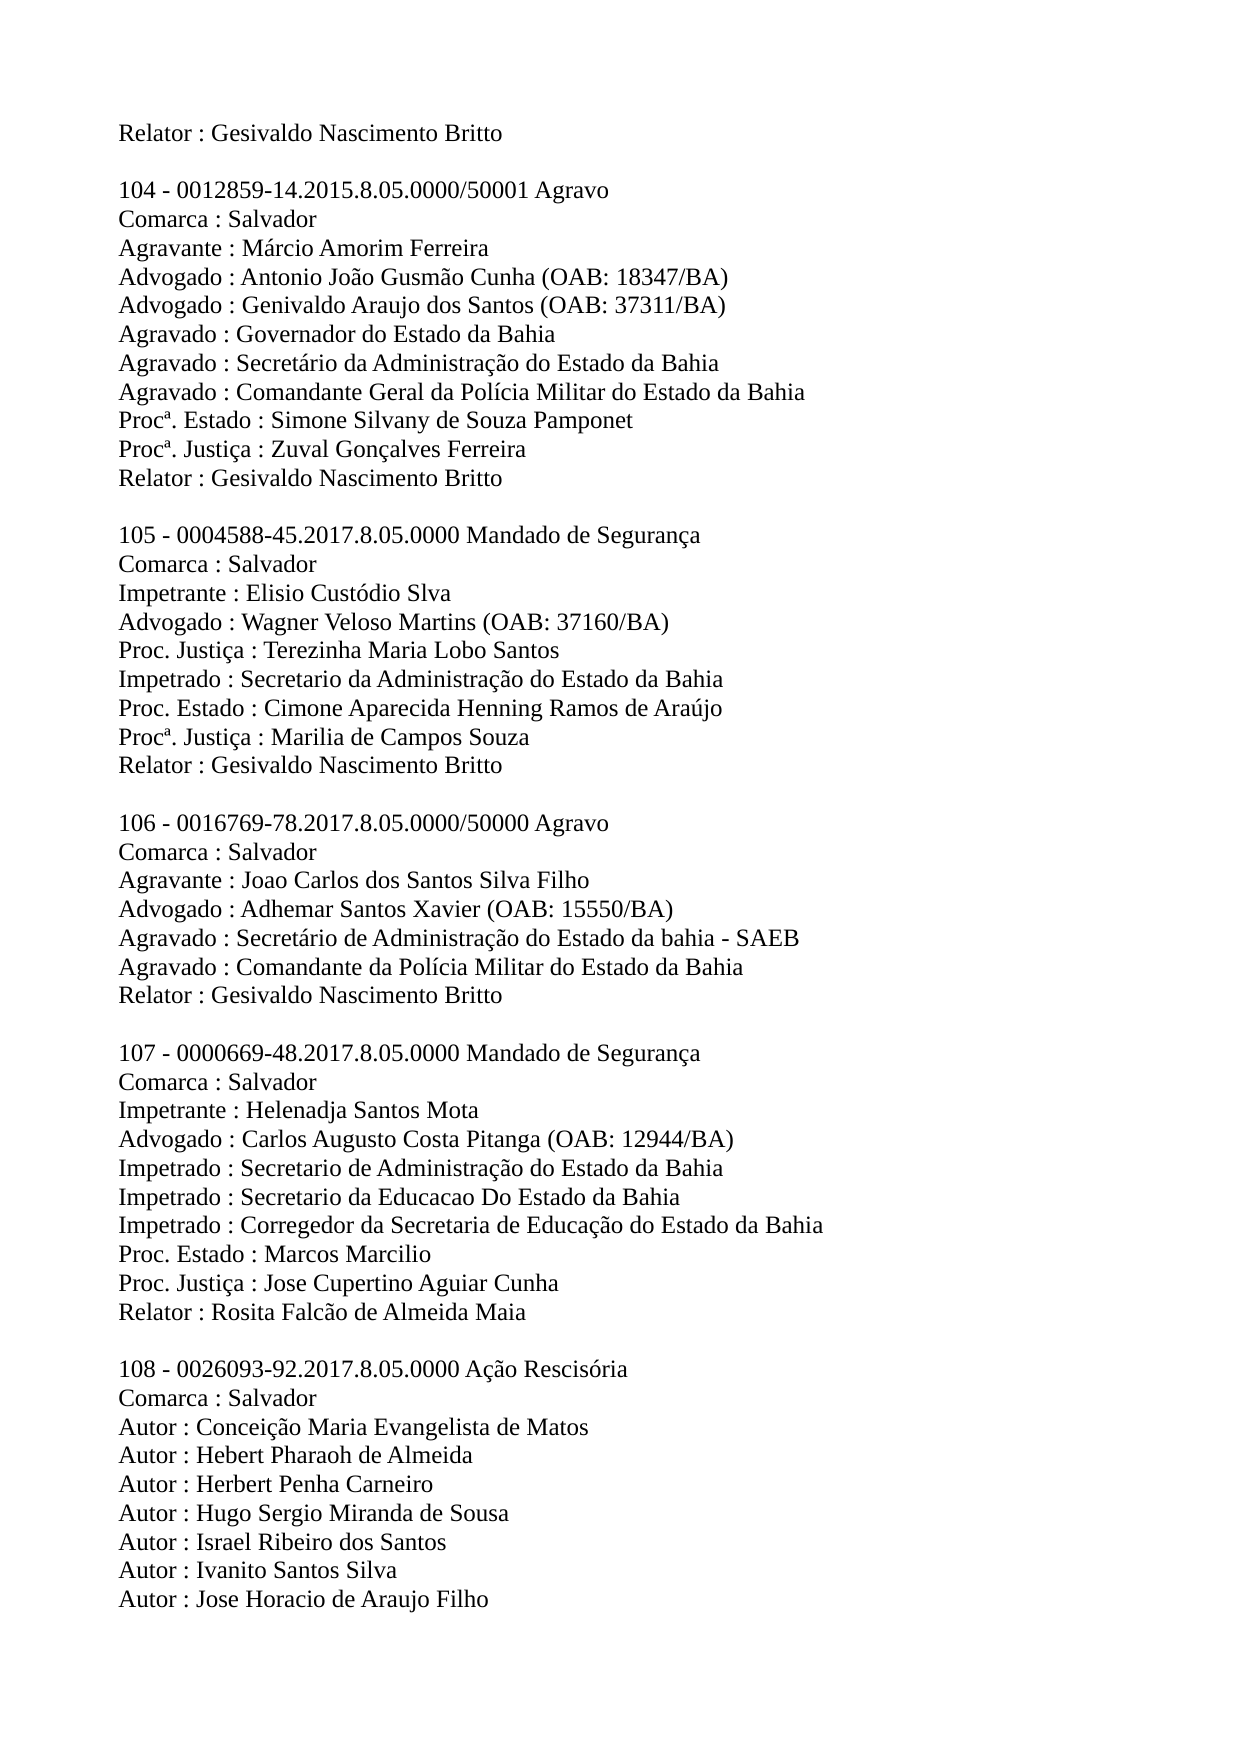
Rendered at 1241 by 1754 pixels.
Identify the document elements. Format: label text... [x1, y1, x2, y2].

text 104 - 0012859-14.2015.8.05.0000/50001 Agravo [118, 176, 1122, 204]
text Agravado : Comandante Geral da Polícia Militar do Estado da Bahia [118, 377, 1122, 406]
text Autor : Hebert Pharaoh de Almeida [118, 1441, 1122, 1469]
text Proc. Estado : Marcos Marcilio [118, 1239, 1122, 1268]
text Relator : Rosita Falcão de Almeida Maia [118, 1297, 1122, 1326]
text Comarca : Salvador [118, 204, 1122, 233]
text Autor : Conceição Maria Evangelista de Matos [118, 1412, 1122, 1441]
text Agravado : Secretário de Administração do Estado da bahia - SAEB [118, 923, 1122, 952]
text Comarca : Salvador [118, 1383, 1122, 1412]
text Agravante : Márcio Amorim Ferreira [118, 233, 1122, 262]
text Impetrado : Corregedor da Secretaria de Educação do Estado da Bahia [118, 1211, 1122, 1239]
text Autor : Hugo Sergio Miranda de Sousa [118, 1498, 1122, 1527]
text 105 - 0004588-45.2017.8.05.0000 Mandado de Segurança [118, 521, 1122, 549]
text Agravado : Secretário da Administração do Estado da Bahia [118, 348, 1122, 377]
text 108 - 0026093-92.2017.8.05.0000 Ação Rescisória [118, 1354, 1122, 1383]
text Agravado : Governador do Estado da Bahia [118, 319, 1122, 348]
text Proc. Estado : Cimone Aparecida Henning Ramos de Araújo [118, 693, 1122, 722]
text Procª. Justiça : Zuval Gonçalves Ferreira [118, 434, 1122, 463]
text Comarca : Salvador [118, 837, 1122, 866]
text Autor : Herbert Penha Carneiro [118, 1469, 1122, 1498]
text Advogado : Wagner Veloso Martins (OAB: 37160/BA) [118, 607, 1122, 636]
text Impetrante : Helenadja Santos Mota [118, 1096, 1122, 1124]
text 107 - 0000669-48.2017.8.05.0000 Mandado de Segurança [118, 1038, 1122, 1067]
text Agravado : Comandante da Polícia Militar do Estado da Bahia [118, 952, 1122, 981]
text Procª. Justiça : Marilia de Campos Souza [118, 722, 1122, 751]
text Agravante : Joao Carlos dos Santos Silva Filho [118, 866, 1122, 894]
text Relator : Gesivaldo Nascimento Britto [118, 118, 1122, 147]
text Autor : Israel Ribeiro dos Santos [118, 1527, 1122, 1556]
text Impetrante : Elisio Custódio Slva [118, 578, 1122, 607]
text Comarca : Salvador [118, 1067, 1122, 1096]
text 106 - 0016769-78.2017.8.05.0000/50000 Agravo [118, 808, 1122, 837]
text Relator : Gesivaldo Nascimento Britto [118, 463, 1122, 492]
text Advogado : Antonio João Gusmão Cunha (OAB: 18347/BA) [118, 262, 1122, 291]
text Autor : Ivanito Santos Silva [118, 1556, 1122, 1584]
text Comarca : Salvador [118, 549, 1122, 578]
text Relator : Gesivaldo Nascimento Britto [118, 981, 1122, 1009]
text Proc. Justiça : Jose Cupertino Aguiar Cunha [118, 1268, 1122, 1297]
text Impetrado : Secretario de Administração do Estado da Bahia [118, 1153, 1122, 1182]
text Relator : Gesivaldo Nascimento Britto [118, 751, 1122, 779]
text Impetrado : Secretario da Educacao Do Estado da Bahia [118, 1182, 1122, 1211]
text Procª. Estado : Simone Silvany de Souza Pamponet [118, 406, 1122, 434]
text Proc. Justiça : Terezinha Maria Lobo Santos [118, 636, 1122, 664]
text Advogado : Adhemar Santos Xavier (OAB: 15550/BA) [118, 894, 1122, 923]
text Impetrado : Secretario da Administração do Estado da Bahia [118, 664, 1122, 693]
text Autor : Jose Horacio de Araujo Filho [118, 1584, 1122, 1613]
text Advogado : Carlos Augusto Costa Pitanga (OAB: 12944/BA) [118, 1124, 1122, 1153]
text Advogado : Genivaldo Araujo dos Santos (OAB: 37311/BA) [118, 291, 1122, 319]
